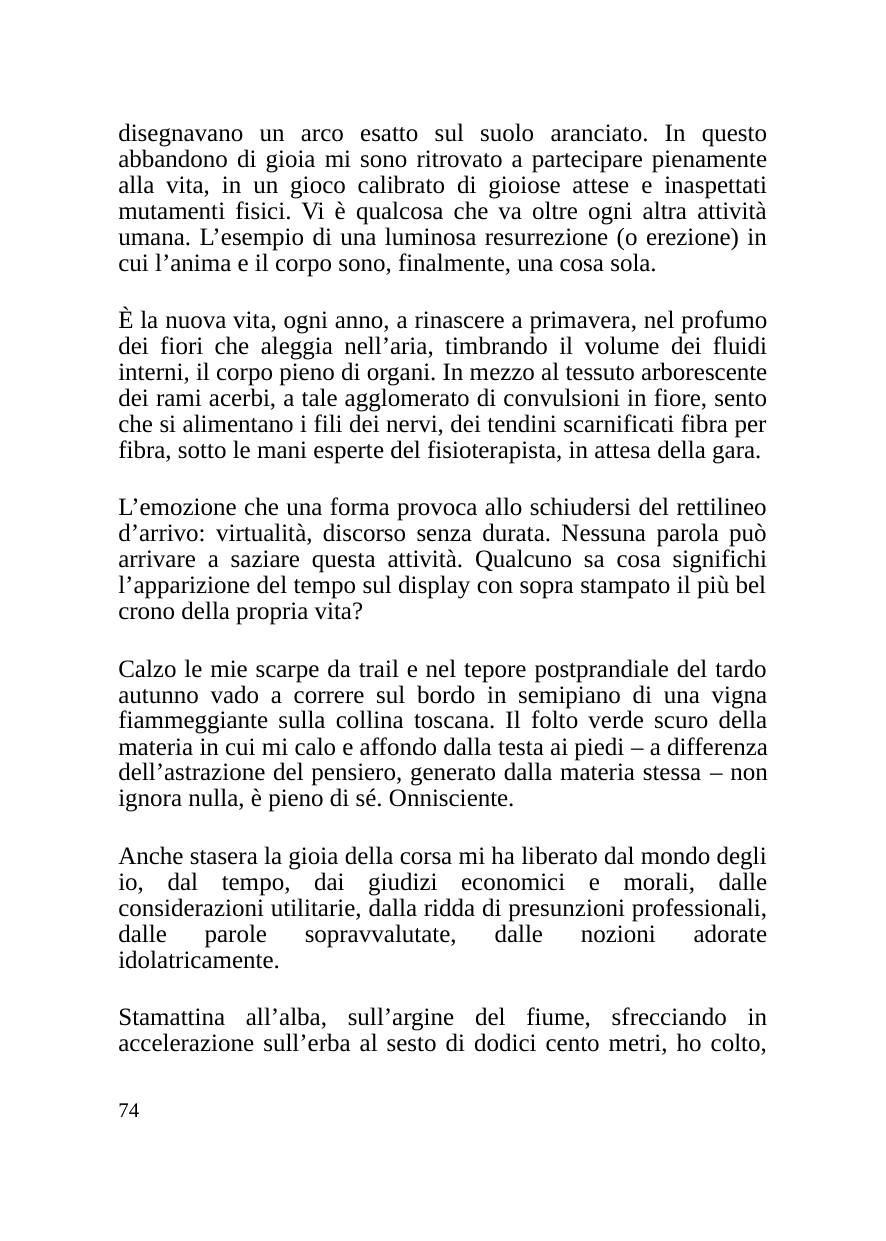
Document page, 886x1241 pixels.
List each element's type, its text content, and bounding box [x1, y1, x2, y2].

text Anche stasera la gioia della corsa mi ha liberato dal mondo degli io, dal tempo, dai giudizi economici e morali, dalle considerazioni utilitarie, dalla ridda di presunzioni professionali, dalle parole sopravvalutate, dalle nozioni adorate idolatricamente. [118, 841, 768, 973]
text L’emozione che una forma provoca allo schiudersi del rettilineo d’arrivo: virtualità, discorso senza durata. Nessuna parola può arrivare a saziare questa attività. Qualcuno sa cosa significhi l’apparizione del tempo sul display con sopra stampato il più bel crono della propria vita? [118, 492, 768, 625]
text Stamattina all’alba, sull’argine del fiume, sfrecciando in accelerazione sull’erba al sesto di dodici cento metri, ho colto, [118, 1002, 768, 1057]
text È la nuova vita, ogni anno, a rinascere a primavera, nel profumo dei fiori che aleggia nell’aria, timbrando il volume dei fluidi interni, il corpo pieno di organi. In mezzo al tessuto arborescente dei rami acerbi, a tale agglomerato di convulsioni in fiore, sento che si alimentano i fili dei nervi, dei tendini scarnificati fibra per fibra, sotto le mani esperte del fisioterapista, in attesa della gara. [118, 305, 768, 464]
text disegnavano un arco esatto sul suolo aranciato. In questo abbandono di gioia mi sono ritrovato a partecipare pienamente alla vita, in un gioco calibrato di gioiose attese e inaspettati mutamenti fisici. Vi è qualcosa che va oltre ogni altra attività umana. L’esempio di una luminosa resurrezione (o erezione) in cui l’anima e il corpo sono, finalmente, una cosa sola. [118, 118, 768, 277]
text Calzo le mie scarpe da trail e nel tepore postprandiale del tardo autunno vado a correre sul bordo in semipiano di una vigna fiammeggiante sulla collina toscana. Il folto verde scuro della materia in cui mi calo e affondo dalla testa ai piedi – a differenza dell’astrazione del pensiero, generato dalla materia stessa – non ignora nulla, è pieno di sé. Onnisciente. [118, 654, 768, 812]
